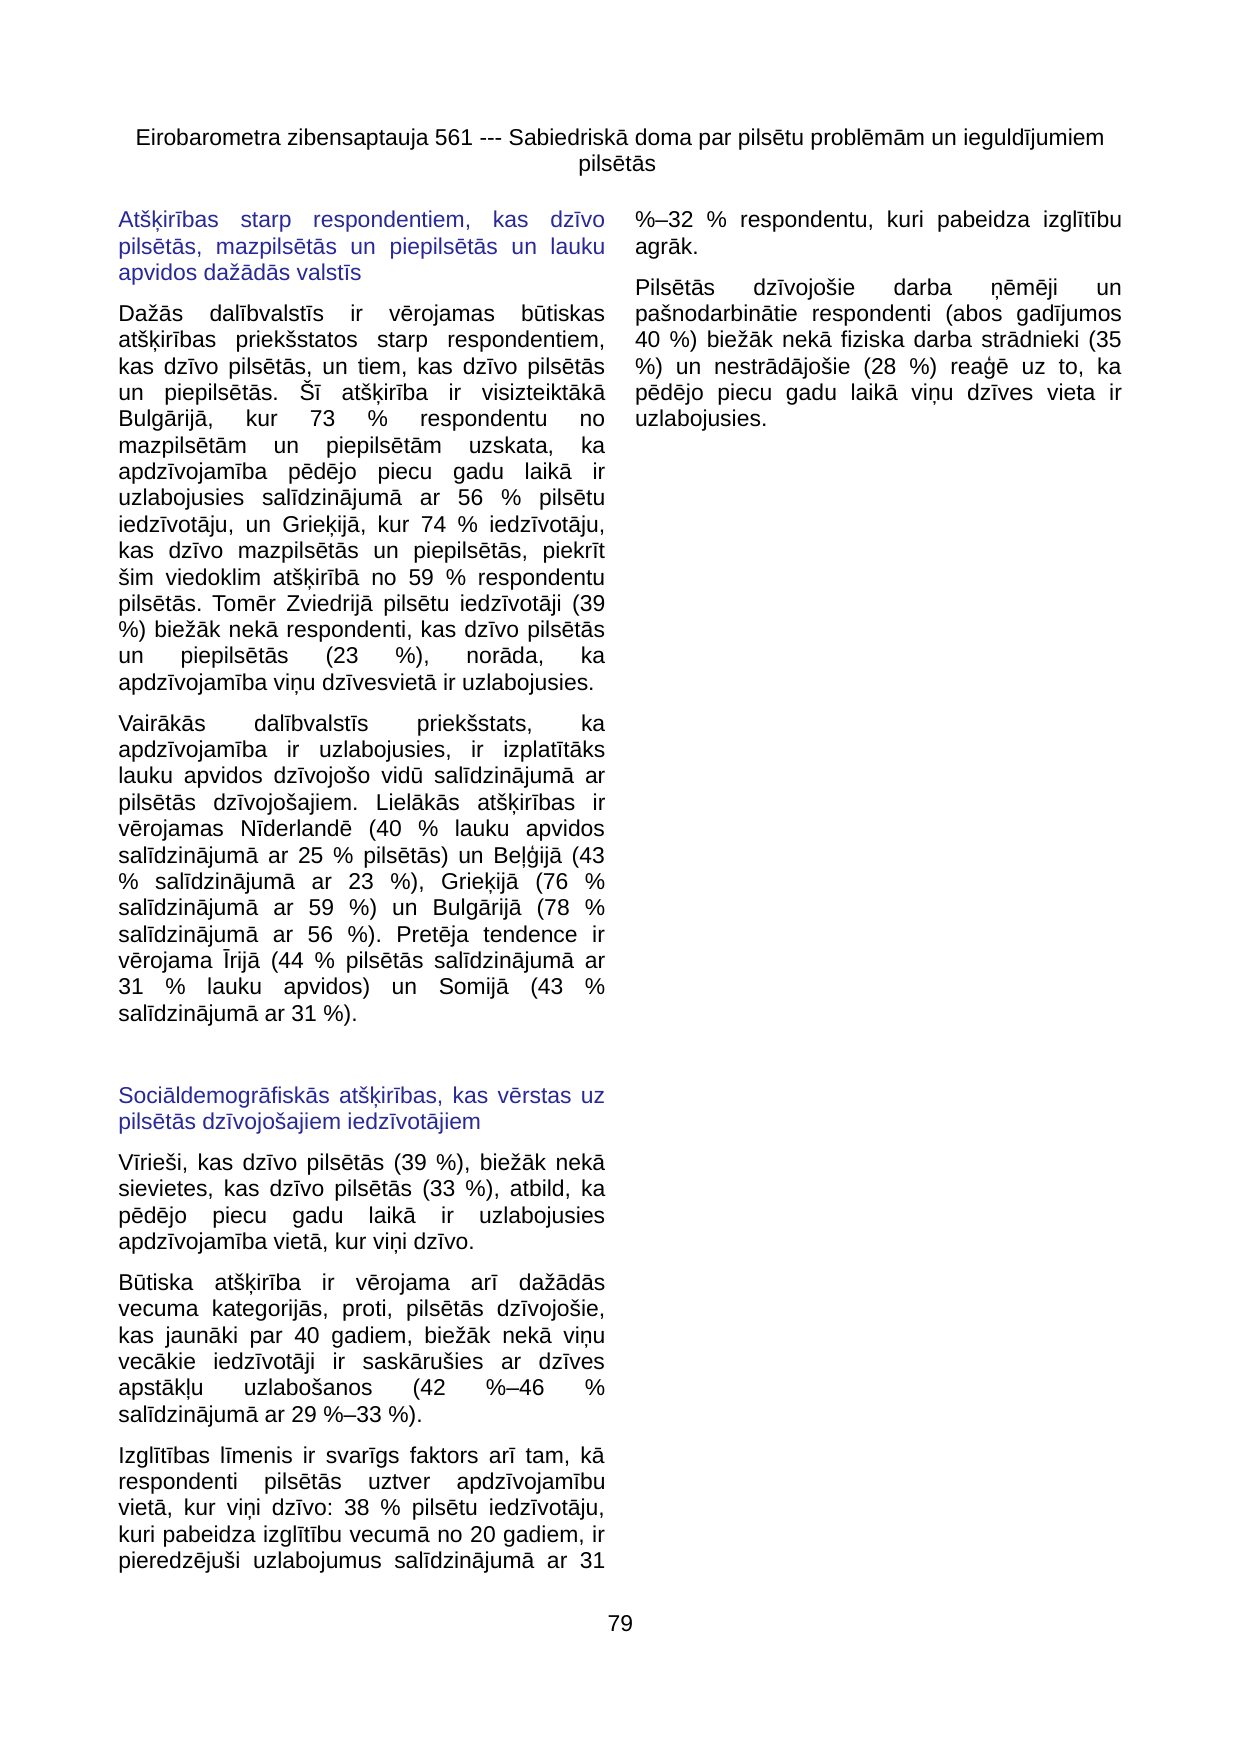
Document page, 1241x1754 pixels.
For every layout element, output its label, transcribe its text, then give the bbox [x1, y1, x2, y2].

text Dažās dalībvalstīs ir vērojamas būtiskas atšķirības priekšstatos starp respondentiem, kas dzīvo pilsētās, un tiem, kas dzīvo pilsētās un piepilsētās. Šī atšķirība ir visizteiktākā Bulgārijā, kur 73 % respondentu no mazpilsētām un piepilsētām uzskata, ka apdzīvojamība pēdējo piecu gadu laikā ir uzlabojusies salīdzinājumā ar 56 % pilsētu iedzīvotāju, un Grieķijā, kur 74 % iedzīvotāju, kas dzīvo mazpilsētās un piepilsētās, piekrīt šim viedoklim atšķirībā no 59 % respondentu pilsētās. Tomēr Zviedrijā pilsētu iedzīvotāji (39 %) biežāk nekā respondenti, kas dzīvo pilsētās un piepilsētās (23 %), norāda, ka apdzīvojamība viņu dzīvesvietā ir uzlabojusies. [118, 300, 605, 695]
text %–32 % respondentu, kuri pabeidza izglītību agrāk. [635, 206, 1122, 259]
text Izglītības līmenis ir svarīgs faktors arī tam, kā respondenti pilsētās uztver apdzīvojamību vietā, kur viņi dzīvo: 38 % pilsētu iedzīvotāju, kuri pabeidza izglītību vecumā no 20 gadiem, ir pieredzējuši uzlabojumus salīdzinājumā ar 31 [118, 1442, 605, 1573]
text Būtiska atšķirība ir vērojama arī dažādās vecuma kategorijās, proti, pilsētās dzīvojošie, kas jaunāki par 40 gadiem, biežāk nekā viņu vecākie iedzīvotāji ir saskārušies ar dzīves apstākļu uzlabošanos (42 %–46 % salīdzinājumā ar 29 %–33 %). [118, 1269, 605, 1427]
text Atšķirības starp respondentiem, kas dzīvo pilsētās, mazpilsētās un piepilsētās un lauku apvidos dažādās valstīs [118, 206, 605, 285]
text Vairākās dalībvalstīs priekšstats, ka apdzīvojamība ir uzlabojusies, ir izplatītāks lauku apvidos dzīvojošo vidū salīdzinājumā ar pilsētās dzīvojošajiem. Lielākās atšķirības ir vērojamas Nīderlandē (40 % lauku apvidos salīdzinājumā ar 25 % pilsētās) un Beļģijā (43 % salīdzinājumā ar 23 %), Grieķijā (76 % salīdzinājumā ar 59 %) un Bulgārijā (78 % salīdzinājumā ar 56 %). Pretēja tendence ir vērojama Īrijā (44 % pilsētās salīdzinājumā ar 31 % lauku apvidos) un Somijā (43 % salīdzinājumā ar 31 %). [118, 710, 605, 1026]
text Vīrieši, kas dzīvo pilsētās (39 %), biežāk nekā sievietes, kas dzīvo pilsētās (33 %), atbild, ka pēdējo piecu gadu laikā ir uzlabojusies apdzīvojamība vietā, kur viņi dzīvo. [118, 1149, 605, 1254]
text Sociāldemogrāfiskās atšķirības, kas vērstas uz pilsētās dzīvojošajiem iedzīvotājiem [118, 1082, 605, 1134]
text Pilsētās dzīvojošie darba ņēmēji un pašnodarbinātie respondenti (abos gadījumos 40 %) biežāk nekā fiziska darba strādnieki (35 %) un nestrādājošie (28 %) reaģē uz to, ka pēdējo piecu gadu laikā viņu dzīves vieta ir uzlabojusies. [635, 273, 1122, 432]
